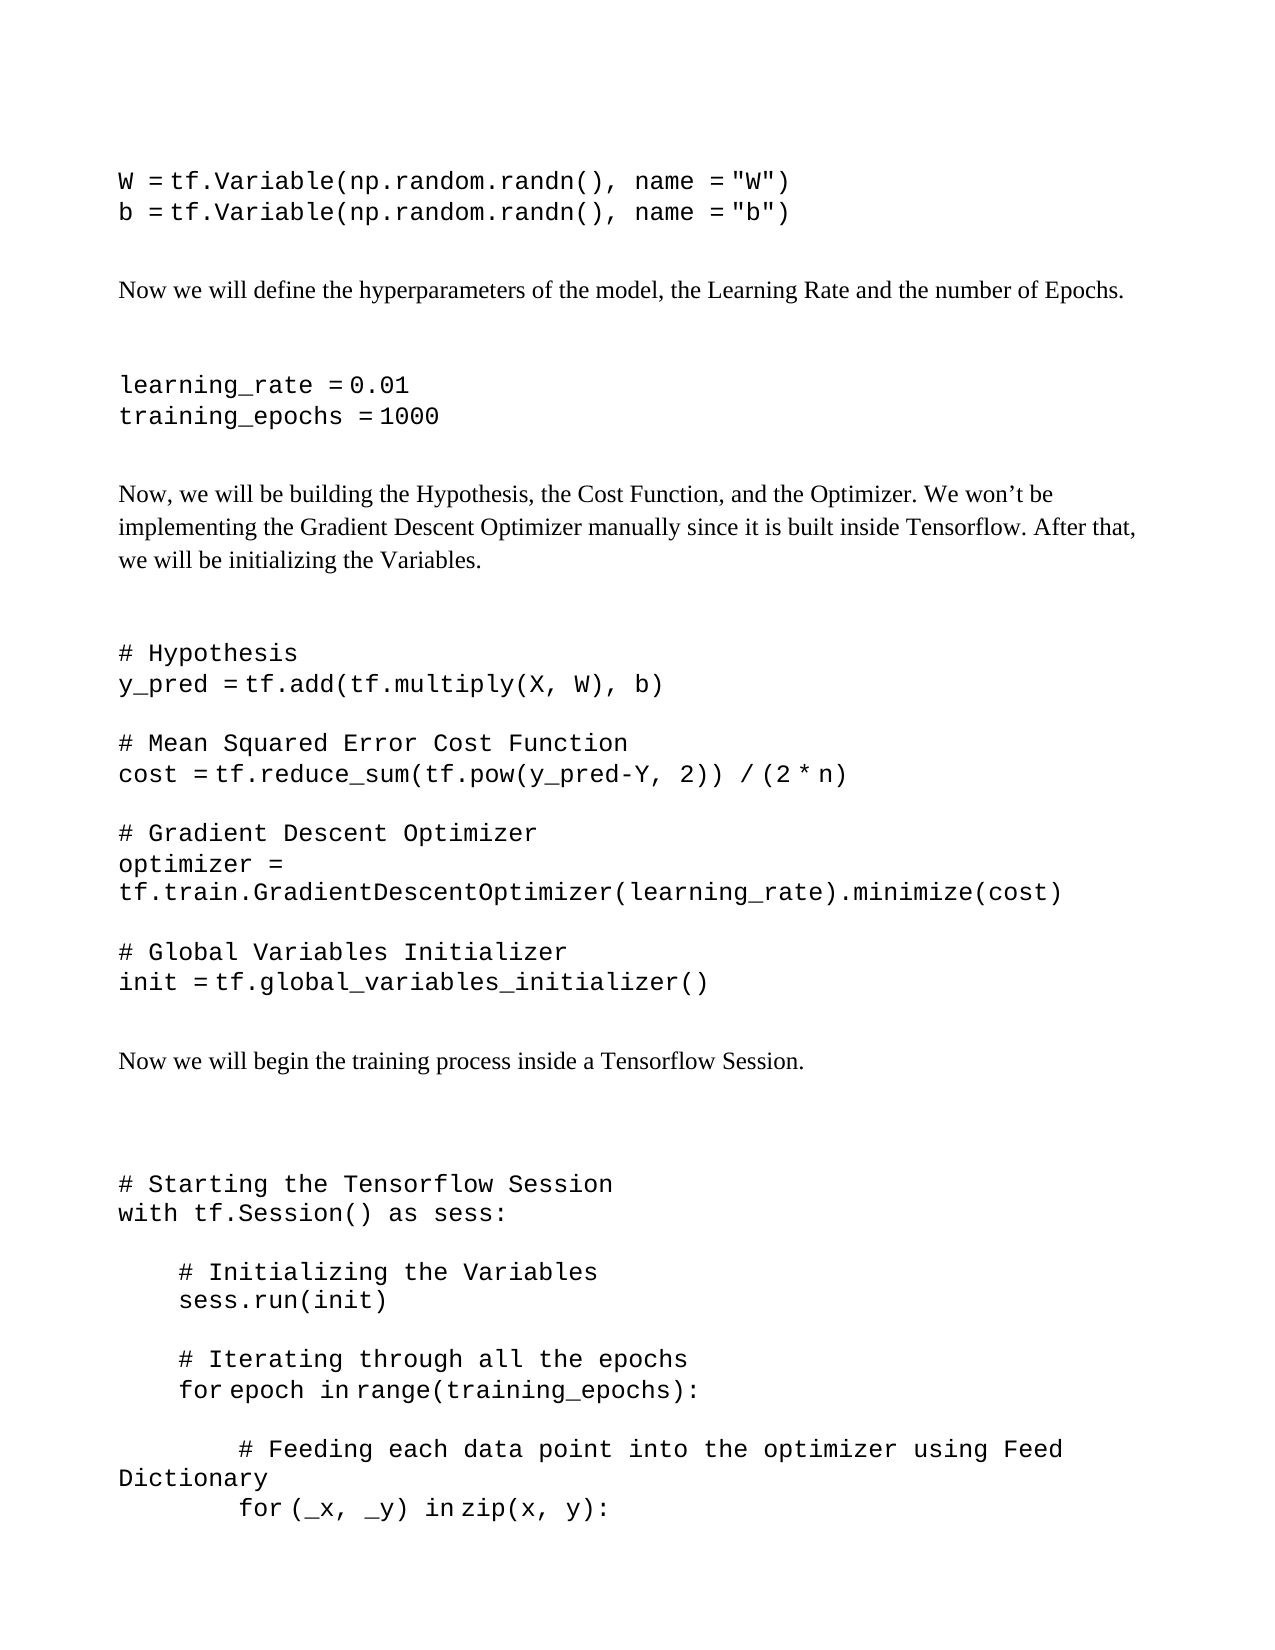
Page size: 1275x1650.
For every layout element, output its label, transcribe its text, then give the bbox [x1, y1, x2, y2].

table_header # Hypothesis y_pred = tf.add(tf.multiply(X, W), b) # Mean Squared Error Cost Function cost = tf.reduce_sum(tf.pow(y_pred-Y, 2)) / (2 * n) # Gradient Descent Optimizer optimizer = tf.train.GradientDescentOptimizer(learning_rate).minimize(cost) # Global Variables Initializer init = tf.global_variables_initializer() [118, 641, 1157, 998]
text Now we will define the hyperparameters of the model, the Learning Rate and the number of Epochs. [118, 275, 1157, 304]
text Now, we will be building the Hypothesis, the Cost Function, and the Optimizer. We won’t be implementing the Gradient Descent Optimizer manually since it is built inside Tensorflow. After that, we will be initializing the Variables. [118, 479, 1157, 574]
text Now we will begin the training process inside a Tensorflow Session. [118, 1046, 1157, 1074]
table_header # Starting the Tensorflow Session with tf.Session() as sess: # Initializing the Variables sess.run(init) # Iterating through all the epochs for epoch in range(training_epochs): # Feeding each data point into the optimizer using Feed Dictionary for (_x, _y) in zip(x, y): [118, 1141, 1157, 1524]
table_header W = tf.Variable(np.random.randn(), name = "W") b = tf.Variable(np.random.randn(), name = "b") [118, 166, 803, 227]
table_header learning_rate = 0.01 training_epochs = 1000 [118, 370, 448, 432]
